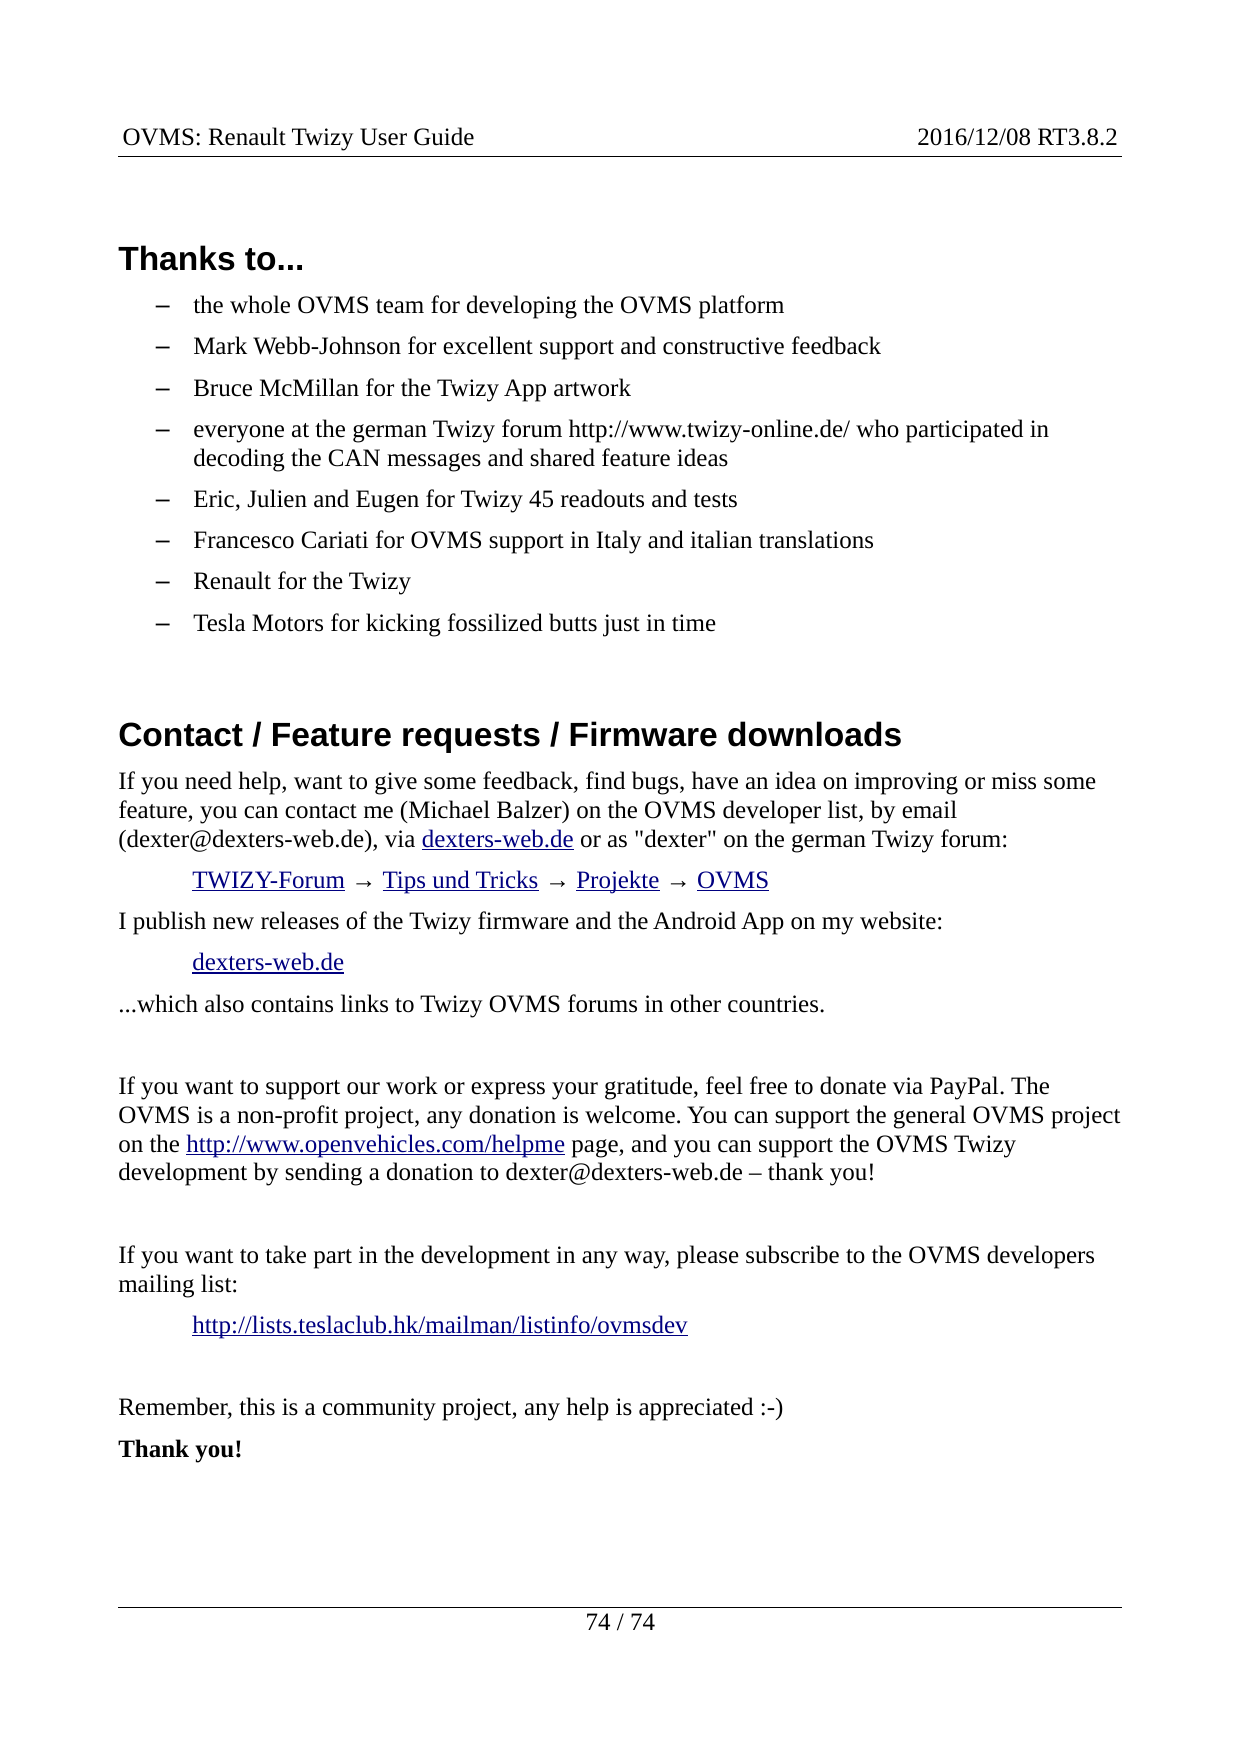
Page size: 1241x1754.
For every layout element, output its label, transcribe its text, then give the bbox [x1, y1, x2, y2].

text http://lists.teslaclub.hk/mailman/listinfo/ovmsdev [118, 1310, 1122, 1339]
list Mark Webb-Johnson for excellent support and constructive feedback [156, 331, 1122, 360]
text I publish new releases of the Twizy firmware and the Android App on my website: [118, 906, 1122, 935]
list Eric, Julien and Eugen for Twizy 45 readouts and tests [156, 484, 1122, 513]
text If you want to support our work or express your gratitude, feel free to donate via PayPal. The OVMS is a non-profit project, any donation is welcome. You can support the general OVMS project on the http://www.openvehicles.com/helpme page, and you can support the OVMS Twizy development by sending a donation to dexter@dexters-web.de – thank you! [118, 1071, 1122, 1186]
text ...which also contains links to Twizy OVMS forums in other countries. [118, 989, 1122, 1017]
list Francesco Cariati for OVMS support in Italy and italian translations [156, 525, 1122, 554]
list Tesla Motors for kicking fossilized butts just in time [156, 608, 1122, 636]
text Remember, this is a community project, any help is appreciated :-) [118, 1392, 1122, 1421]
text Thank you! [118, 1434, 1122, 1462]
list Renault for the Twizy [156, 566, 1122, 595]
subtitle Contact / Feature requests / Firmware downloads [118, 715, 1122, 754]
subtitle Thanks to... [118, 239, 1122, 278]
list Bruce McMillan for the Twizy App artwork [156, 373, 1122, 401]
text dexters-web.de [118, 947, 1122, 976]
list everyone at the german Twizy forum http://www.twizy-online.de/ who participated in decoding the CAN messages and shared feature ideas [156, 414, 1122, 471]
text TWIZY-Forum → Tips und Tricks → Projekte → OVMS [118, 865, 1122, 894]
text If you need help, want to give some feedback, find bugs, have an idea on improving or miss some feature, you can contact me (Michael Balzer) on the OVMS developer list, by email (dexter@dexters-web.de), via dexters-web.de or as "dexter" on the german Twizy forum: [118, 766, 1122, 852]
list the whole OVMS team for developing the OVMS platform [156, 290, 1122, 319]
text If you want to take part in the development in any way, please subscribe to the OVMS developers mailing list: [118, 1240, 1122, 1297]
